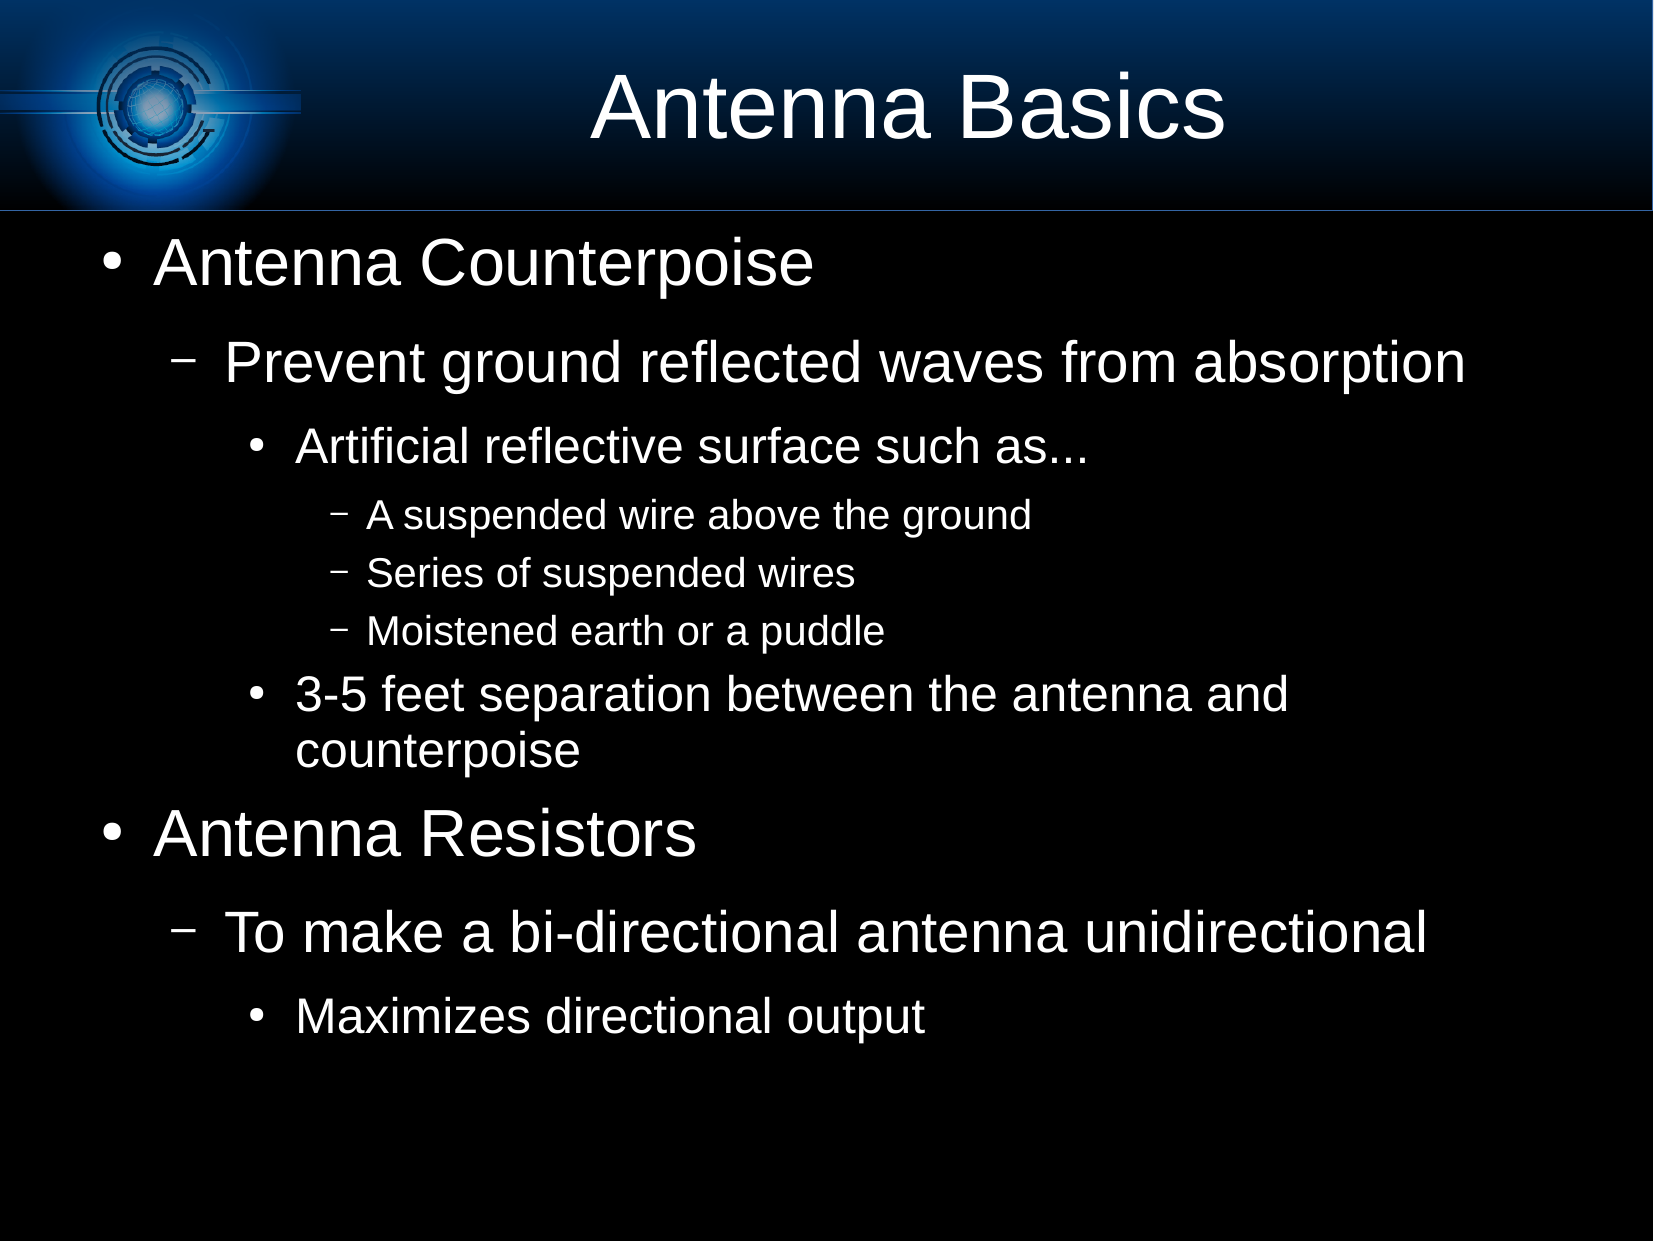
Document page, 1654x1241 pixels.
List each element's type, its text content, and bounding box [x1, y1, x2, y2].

picture [0, 88, 165, 210]
list Antenna Counterpoise Prevent ground reflected waves from absorption Artificial reflective surface such as... A suspended wire above the ground Series of suspended wires Moistened earth or a puddle 3-5 feet separation between the antenna and counterpoise Antenna Resistors To make a bi-directional antenna unidirectional Maximizes directional output [82, 225, 1571, 1171]
title Antenna Basics [165, 2, 1653, 211]
